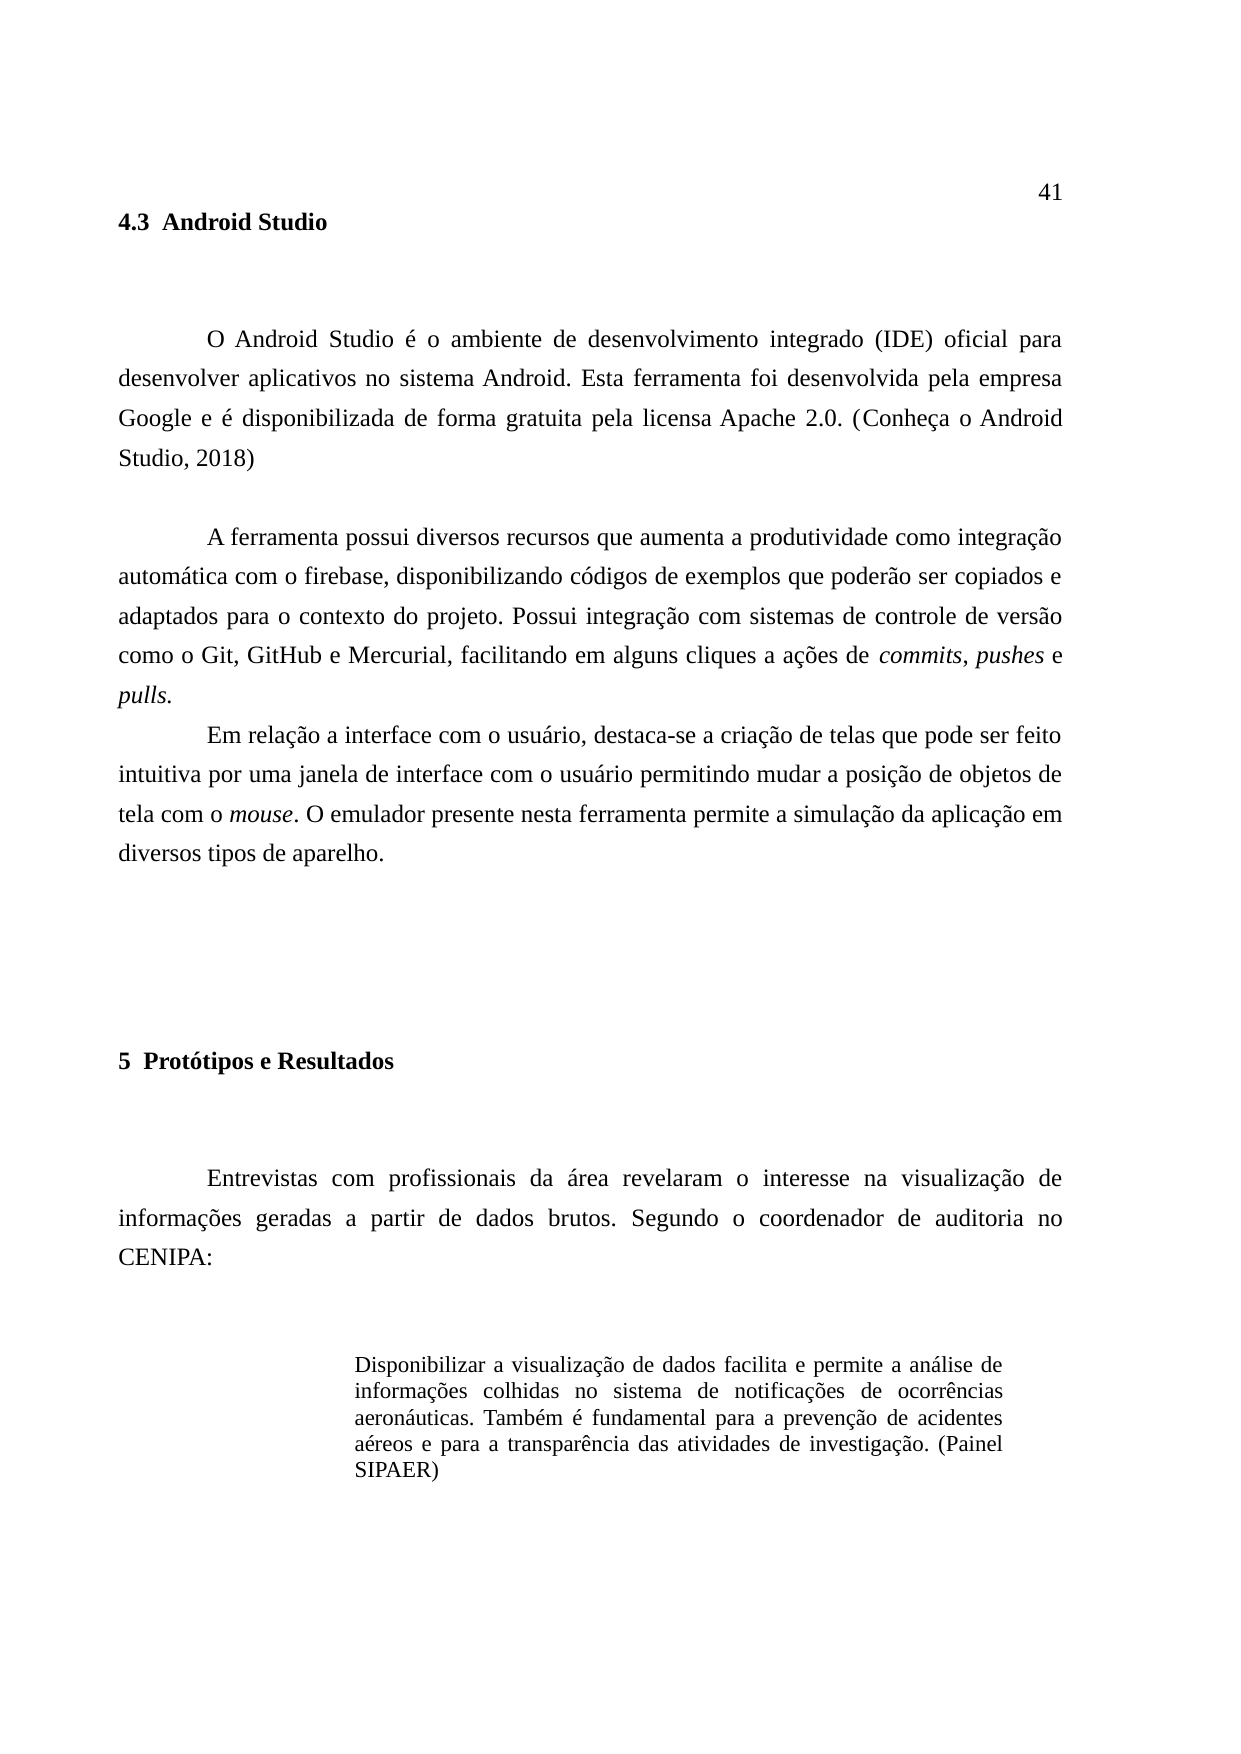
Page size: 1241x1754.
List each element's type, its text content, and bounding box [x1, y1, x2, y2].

text A ferramenta possui diversos recursos que aumenta a produtividade como integração automática com o firebase, disponibilizando códigos de exemplos que poderão ser copiados e adaptados para o contexto do projeto. Possui integração com sistemas de controle de versão como o Git, GitHub e Mercurial, facilitando em alguns cliques a ações de commits, pushes e pulls. [118, 522, 1063, 709]
subtitle Protótipos e Resultados [118, 1046, 1063, 1074]
text Entrevistas com profissionais da área revelaram o interesse na visualização de informações geradas a partir de dados brutos. Segundo o coordenador de auditoria no CENIPA: [118, 1163, 1063, 1271]
text Em relação a interface com o usuário, destaca-se a criação de telas que pode ser feito intuitiva por uma janela de interface com o usuário permitindo mudar a posição de objetos de tela com o mouse. O emulador presente nesta ferramenta permite a simulação da aplicação em diversos tipos de aparelho. [118, 720, 1063, 867]
text O Android Studio é o ambiente de desenvolvimento integrado (IDE) oficial para desenvolver aplicativos no sistema Android. Esta ferramenta foi desenvolvida pela empresa Google e é disponibilizada de forma gratuita pela licensa Apache 2.0. (Conheça o Android Studio, 2018) [118, 324, 1063, 471]
text Disponibilizar a visualização de dados facilita e permite a análise de informações colhidas no sistema de notificações de ocorrências aeronáuticas. Também é fundamental para a prevenção de acidentes aéreos e para a transparência das atividades de investigação. (Painel SIPAER) [354, 1351, 1004, 1483]
subtitle Android Studio [118, 207, 1063, 235]
